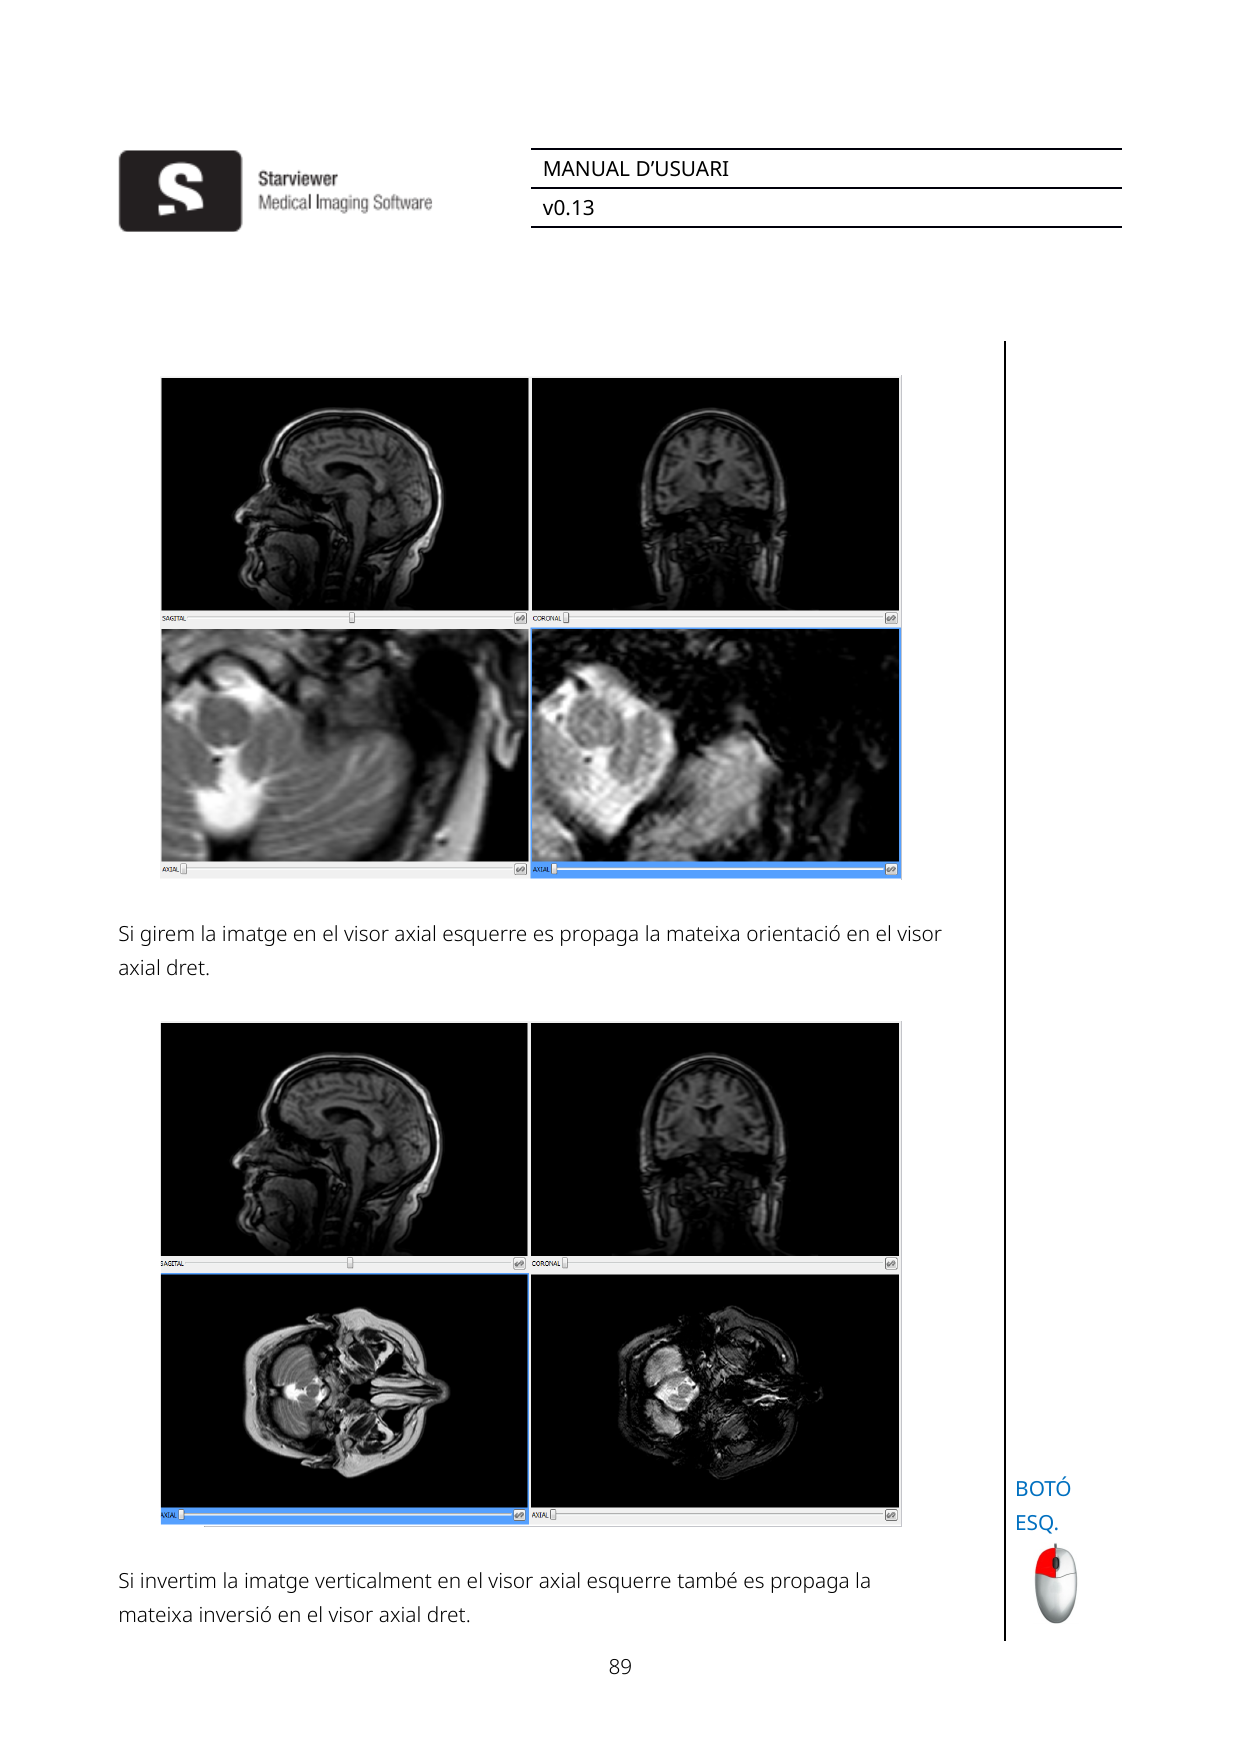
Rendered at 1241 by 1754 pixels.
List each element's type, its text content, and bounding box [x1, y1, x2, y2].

text Si girem la imatge en el visor axial esquerre es propaga la mateixa orientació en el visor axial dret. [118, 919, 1004, 982]
text Botó esq. [1015, 1474, 1113, 1537]
picture [1033, 1542, 1079, 1624]
text Si invertim la imatge verticalment en el visor axial esquerre també es propaga la mateixa inversió en el visor axial dret. [118, 1566, 1004, 1629]
picture [160, 375, 903, 880]
picture [160, 1021, 903, 1527]
